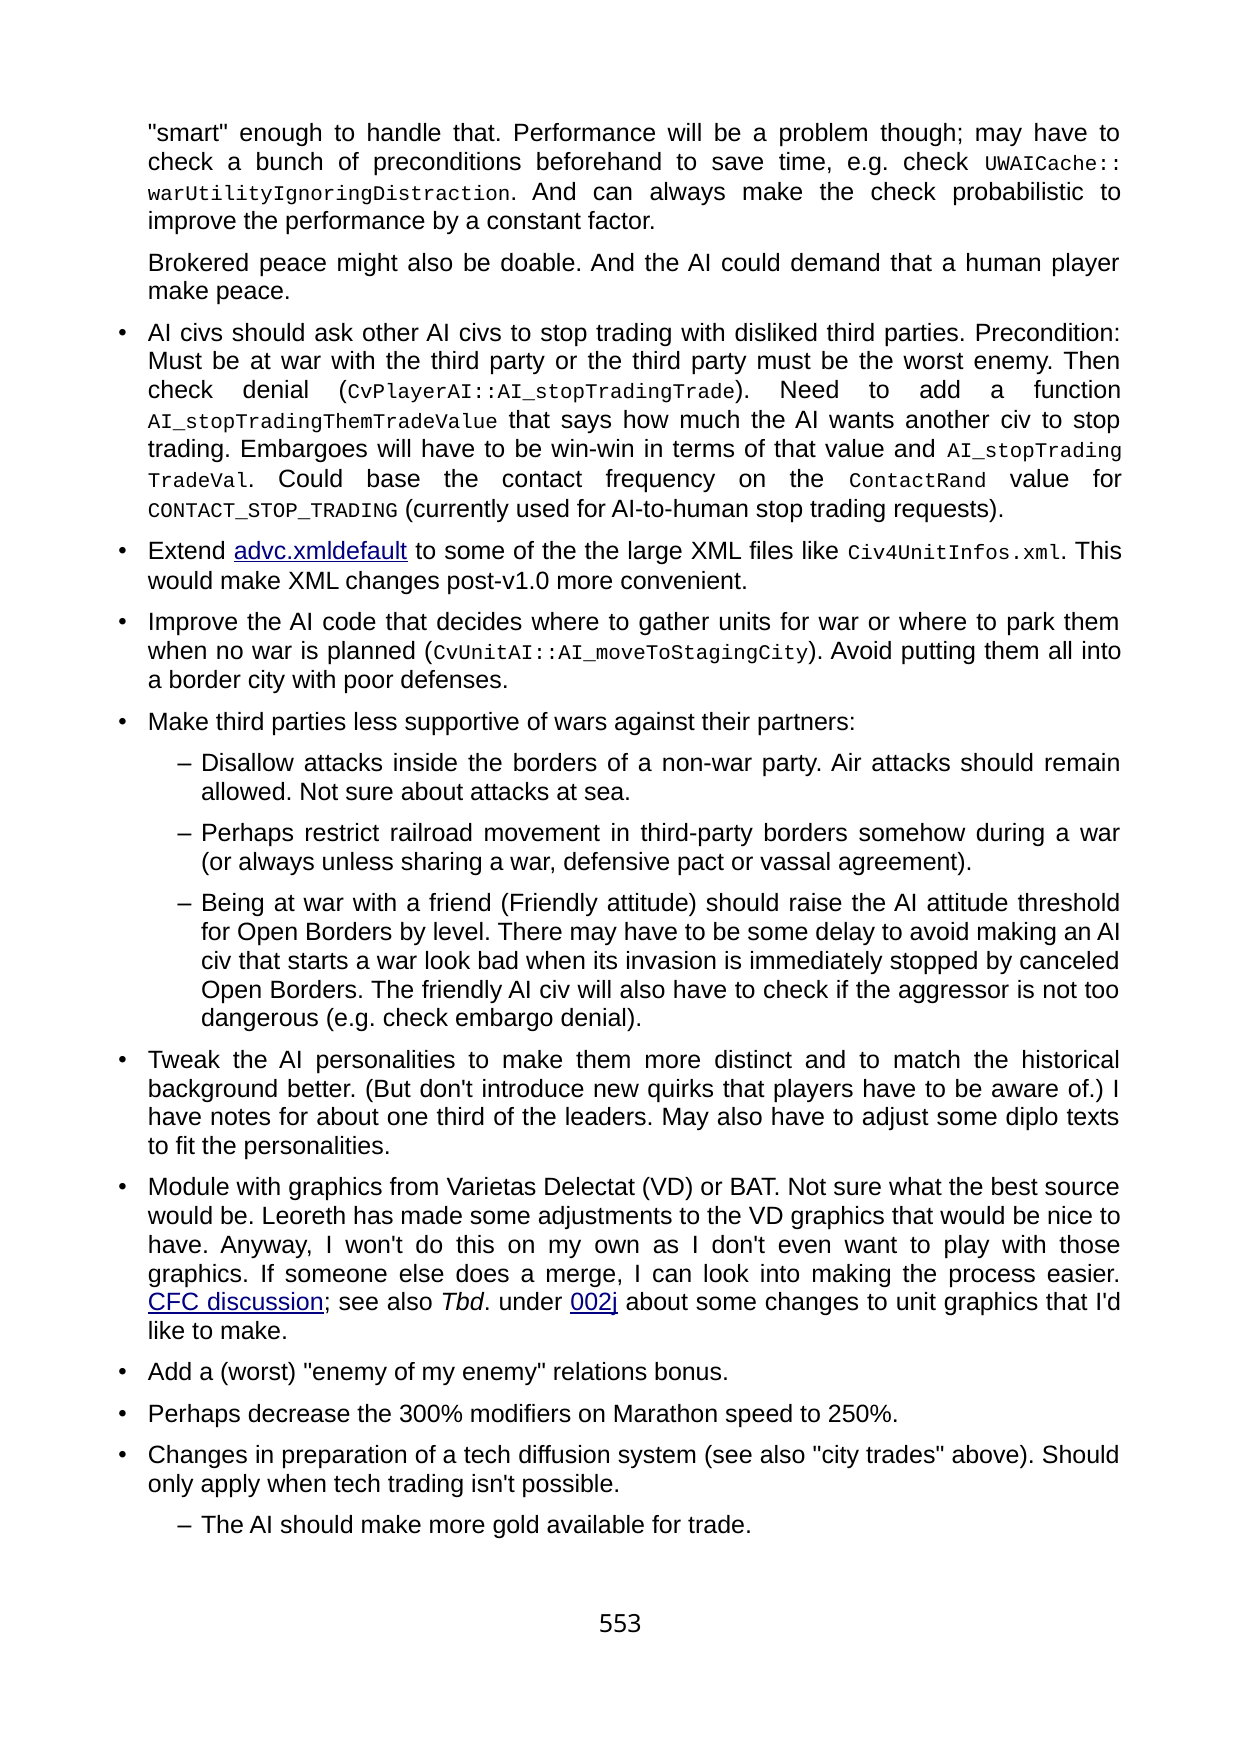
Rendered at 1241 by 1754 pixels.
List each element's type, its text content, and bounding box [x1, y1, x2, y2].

list Make third parties less supportive of wars against their partners: [118, 707, 1122, 736]
list Disallow attacks inside the borders of a non-war party. Air attacks should remain allowed. Not sure about attacks at sea. [177, 748, 1122, 806]
list Changes in preparation of a tech diffusion system (see also "city trades" above). Should only apply when tech trading isn't possible. [118, 1440, 1122, 1498]
list Improve the AI code that decides where to gather units for war or where to park them when no war is planned (CvUnitAI::AI_moveToStagingCity). Avoid putting them all into a border city with poor defenses. [118, 607, 1122, 694]
list Add a (worst) "enemy of my enemy" relations bonus. [118, 1357, 1122, 1386]
list Extend advc.xmldefault to some of the the large XML files like Civ4UnitInfos.xml. This would make XML changes post-v1.0 more convenient. [118, 536, 1122, 594]
list Brokered peace might also be doable. And the AI could demand that a human player make peace. [118, 247, 1122, 305]
list "smart" enough to handle that. Performance will be a problem though; may have to check a bunch of preconditions beforehand to save time, e.g. check UWAICache:: warUtilityIgnoringDistraction. And can always make the check probabilistic to improve the performance by a constant factor. [118, 118, 1122, 235]
list Tweak the AI personalities to make them more distinct and to match the historical background better. (But don't introduce new quirks that players have to be aware of.) I have notes for about one third of the leaders. May also have to adjust some diplo texts to fit the personalities. [118, 1045, 1122, 1160]
list The AI should make more gold available for trade. [177, 1510, 1122, 1539]
list Perhaps restrict railroad movement in third-party borders somehow during a war (or always unless sharing a war, defensive pact or vassal agreement). [177, 818, 1122, 876]
list Perhaps decrease the 300% modifiers on Marathon speed to 250%. [118, 1399, 1122, 1428]
list AI civs should ask other AI civs to stop trading with disliked third parties. Precondition: Must be at war with the third party or the third party must be the worst enemy. Then check denial (CvPlayerAI::AI_stopTradingTrade). Need to add a function AI_stopTradingThemTradeValue that says how much the AI wants another civ to stop trading. Embargoes will have to be win-win in terms of that value and AI_stopTrading TradeVal. Could base the contact frequency on the ContactRand value for CONTACT_STOP_TRADING (currently used for AI-to-human stop trading requests). [118, 317, 1122, 523]
list Module with graphics from Varietas Delectat (VD) or BAT. Not sure what the best source would be. Leoreth has made some adjustments to the VD graphics that would be nice to have. Anyway, I won't do this on my own as I don't even want to play with those graphics. If someone else does a merge, I can look into making the process easier. CFC discussion; see also Tbd. under 002j about some changes to unit graphics that I'd like to make. [118, 1172, 1122, 1345]
list Being at war with a friend (Friendly attitude) should raise the AI attitude threshold for Open Borders by level. There may have to be some delay to avoid making an AI civ that starts a war look bad when its invasion is immediately stopped by canceled Open Borders. The friendly AI civ will also have to check if the aggressor is not too dangerous (e.g. check embargo denial). [177, 888, 1122, 1032]
